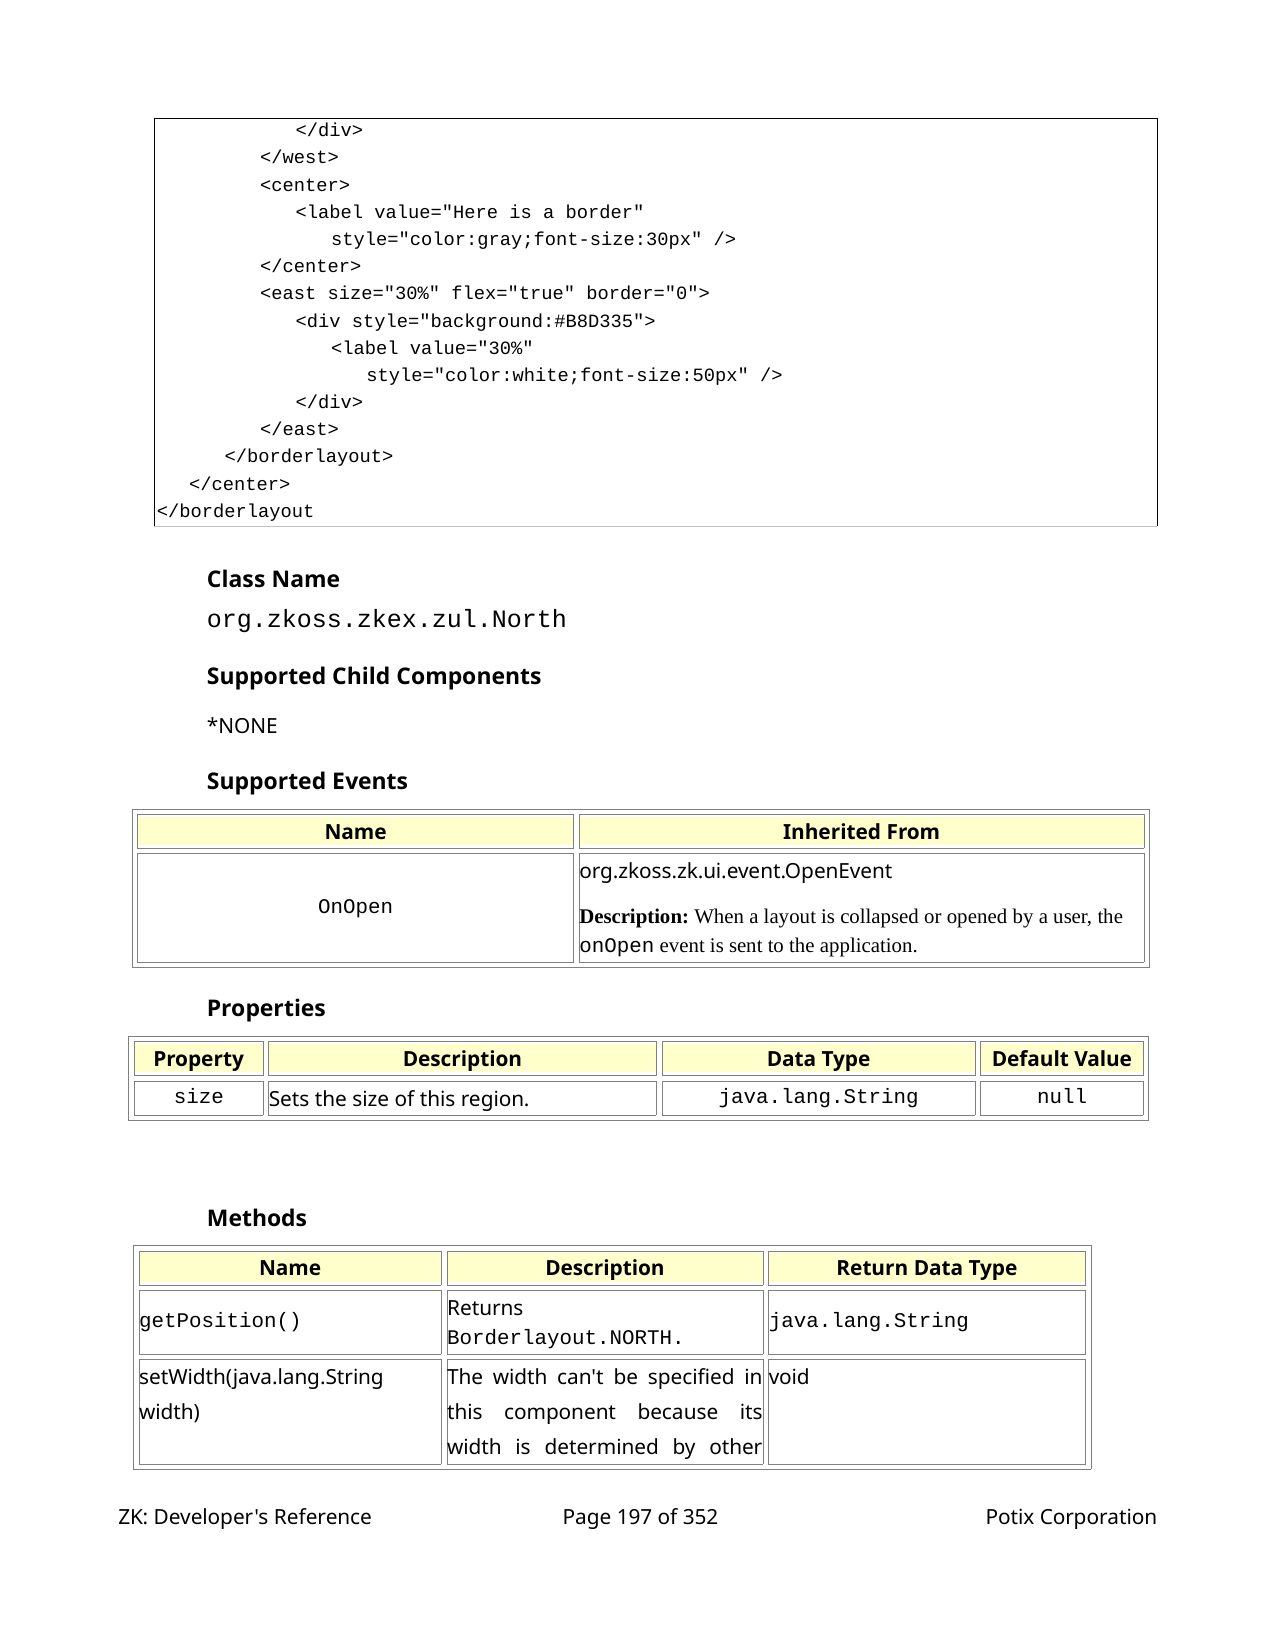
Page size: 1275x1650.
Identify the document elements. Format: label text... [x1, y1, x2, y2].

text org.zkoss.zkex.zul.North [207, 606, 1157, 634]
subtitle Supported Child Components [207, 659, 1157, 691]
text style="color:gray;font-size:30px" /> [155, 227, 1157, 251]
table_header Description [266, 1037, 659, 1075]
table_header Description [444, 1246, 766, 1285]
text <label value="Here is a border" [155, 200, 1157, 224]
text </center> [155, 254, 1157, 278]
subtitle Class Name [207, 563, 1157, 594]
text style="color:white;font-size:50px" /> [155, 363, 1157, 387]
table_cell Sets the size of this region. [266, 1075, 659, 1115]
text </div> [155, 390, 1157, 414]
table_header Name [136, 1246, 444, 1285]
text <center> [155, 172, 1157, 197]
subtitle Methods [207, 1201, 1157, 1233]
table_header Property [131, 1037, 266, 1075]
table_header Data Type [659, 1037, 978, 1075]
text <div style="background:#B8D335"> [155, 308, 1157, 333]
table_cell The width can't be specified in this component because its width is determined by other [444, 1354, 766, 1463]
table_cell getPosition() [136, 1285, 444, 1353]
text </borderlayout> [155, 444, 1157, 469]
text <east size="30%" flex="true" border="0"> [155, 281, 1157, 306]
table_header Default Value [978, 1037, 1146, 1075]
table_cell size [131, 1075, 266, 1115]
subtitle Supported Events [207, 765, 1157, 796]
table_header Name [134, 810, 576, 848]
table_header Return Data Type [766, 1246, 1088, 1285]
text </div> [155, 119, 1157, 142]
text </east> [155, 417, 1157, 441]
table_cell java.lang.String [766, 1285, 1088, 1353]
table_cell void [766, 1354, 1088, 1463]
table_cell Returns Borderlayout.NORTH. [444, 1285, 766, 1353]
text </west> [155, 145, 1157, 169]
table_cell null [978, 1075, 1146, 1115]
table_cell java.lang.String [659, 1075, 978, 1115]
table_cell setWidth(java.lang.String width) [136, 1354, 444, 1463]
table_cell OnOpen [134, 848, 576, 962]
text </center> [155, 472, 1157, 496]
table_cell org.zkoss.zk.ui.event.OpenEvent Description: When a layout is collapsed or opened by a user, the onOpen event is sent to the application. [576, 848, 1147, 962]
text *NONE [207, 711, 1157, 740]
text </borderlayout [155, 499, 1157, 526]
text <label value="30%" [155, 336, 1157, 360]
table_header Inherited From [576, 810, 1147, 848]
subtitle Properties [207, 992, 1157, 1023]
